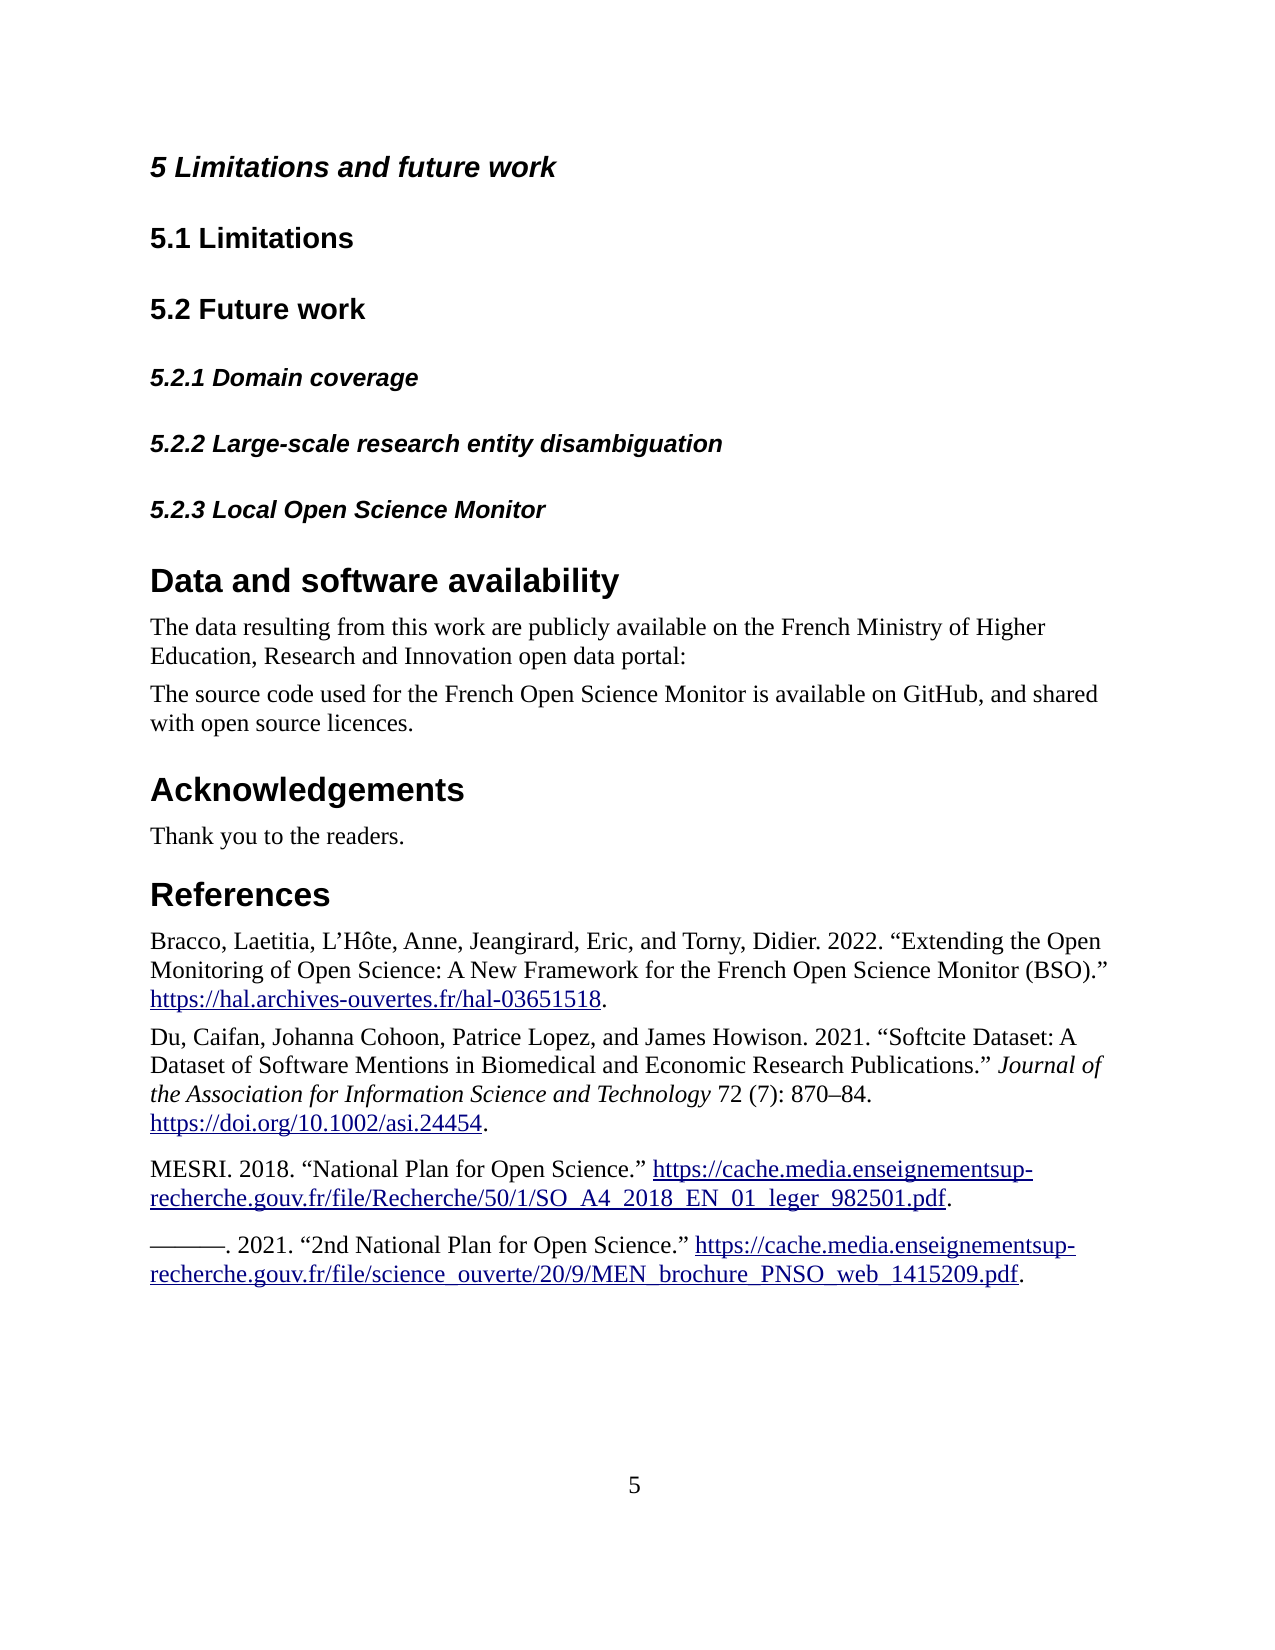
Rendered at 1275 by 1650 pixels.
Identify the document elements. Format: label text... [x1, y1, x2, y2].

subtitle 5.2 Future work [150, 292, 1125, 326]
text MESRI. 2018. “National Plan for Open Science.” https://cache.media.enseignementsup-recherche.gouv.fr/file/Recherche/50/1/SO_A4_2018_EN_01_leger_982501.pdf. [150, 1154, 1125, 1212]
text The source code used for the French Open Science Monitor is available on GitHub, and shared with open source licences. [150, 679, 1125, 736]
subtitle Acknowledgements [150, 770, 1125, 809]
text Du, Caifan, Johanna Cohoon, Patrice Lopez, and James Howison. 2021. “Softcite Dataset: A Dataset of Software Mentions in Biomedical and Economic Research Publications.” Journal of the Association for Information Science and Technology 72 (7): 870–84. https://doi.org/10.1002/asi.24454. [150, 1022, 1125, 1137]
subtitle References [150, 875, 1125, 914]
text The data resulting from this work are publicly available on the French Ministry of Higher Education, Research and Innovation open data portal: [150, 612, 1125, 670]
text Bracco, Laetitia, L’Hôte, Anne, Jeangirard, Eric, and Torny, Didier. 2022. “Extending the Open Monitoring of Open Science: A New Framework for the French Open Science Monitor (BSO).” https://hal.archives-ouvertes.fr/hal-03651518. [150, 926, 1125, 1013]
text ———. 2021. “2nd National Plan for Open Science.” https://cache.media.enseignementsup-recherche.gouv.fr/file/science_ouverte/20/9/MEN_brochure_PNSO_web_1415209.pdf. [150, 1230, 1125, 1287]
subtitle Data and software availability [150, 561, 1125, 600]
subtitle 5.2.3 Local Open Science Monitor [150, 495, 1125, 524]
text Thank you to the readers. [150, 821, 1125, 850]
subtitle 5.2.2 Large-scale research entity disambiguation [150, 429, 1125, 458]
subtitle 5.1 Limitations [150, 221, 1125, 254]
subtitle 5.2.1 Domain coverage [150, 363, 1125, 392]
subtitle 5 Limitations and future work [150, 150, 1125, 183]
